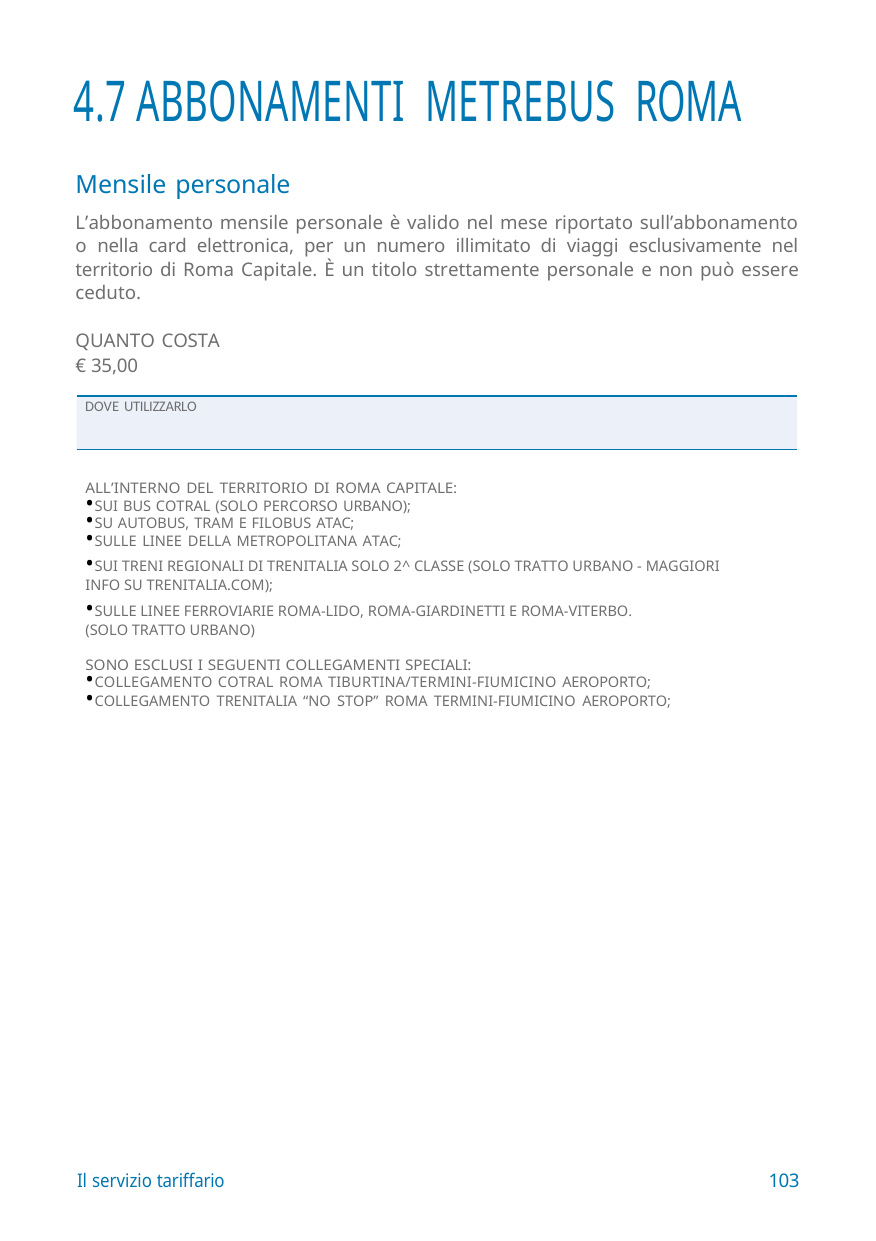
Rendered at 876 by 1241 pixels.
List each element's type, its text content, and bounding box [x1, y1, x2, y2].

list SUI TRENI REGIONALI DI TRENITALIA SOLO 2^ CLASSE (SOLO TRATTO URBANO - MAGGIORI INFO SU TRENITALIA.COM); [85, 550, 731, 595]
text ALL’INTERNO DEL TERRITORIO DI ROMA CAPITALE: [85, 478, 858, 497]
list SU AUTOBUS, TRAM E FILOBUS ATAC; [85, 514, 858, 532]
list SUI BUS COTRAL (SOLO PERCORSO URBANO); [85, 497, 858, 514]
text € 35,00 [75, 352, 858, 377]
subtitle Mensile personale [75, 166, 858, 200]
text QUANTO COSTA [75, 328, 858, 352]
list COLLEGAMENTO COTRAL ROMA TIBURTINA/TERMINI-FIUMICINO AEROPORTO; [85, 674, 858, 691]
list SULLE LINEE FERROVIARIE ROMA-LIDO, ROMA-GIARDINETTI E ROMA-VITERBO. (SOLO TRATTO URBANO) [85, 595, 646, 639]
list COLLEGAMENTO TRENITALIA “NO STOP” ROMA TERMINI-FIUMICINO AEROPORTO; [85, 691, 858, 710]
text SONO ESCLUSI I SEGUENTI COLLEGAMENTI SPECIALI: [85, 655, 858, 674]
text L’abbonamento mensile personale è valido nel mese riportato sull’abbonamento o nella card elettronica, per un numero illimitato di viaggi esclusivamente nel territorio di Roma Capitale. È un titolo strettamente personale e non può essere ceduto. [75, 210, 798, 305]
list SULLE LINEE DELLA METROPOLITANA ATAC; [85, 532, 858, 549]
subtitle 4.7 ABBONAMENTI METREBUS ROMA [74, 61, 858, 138]
